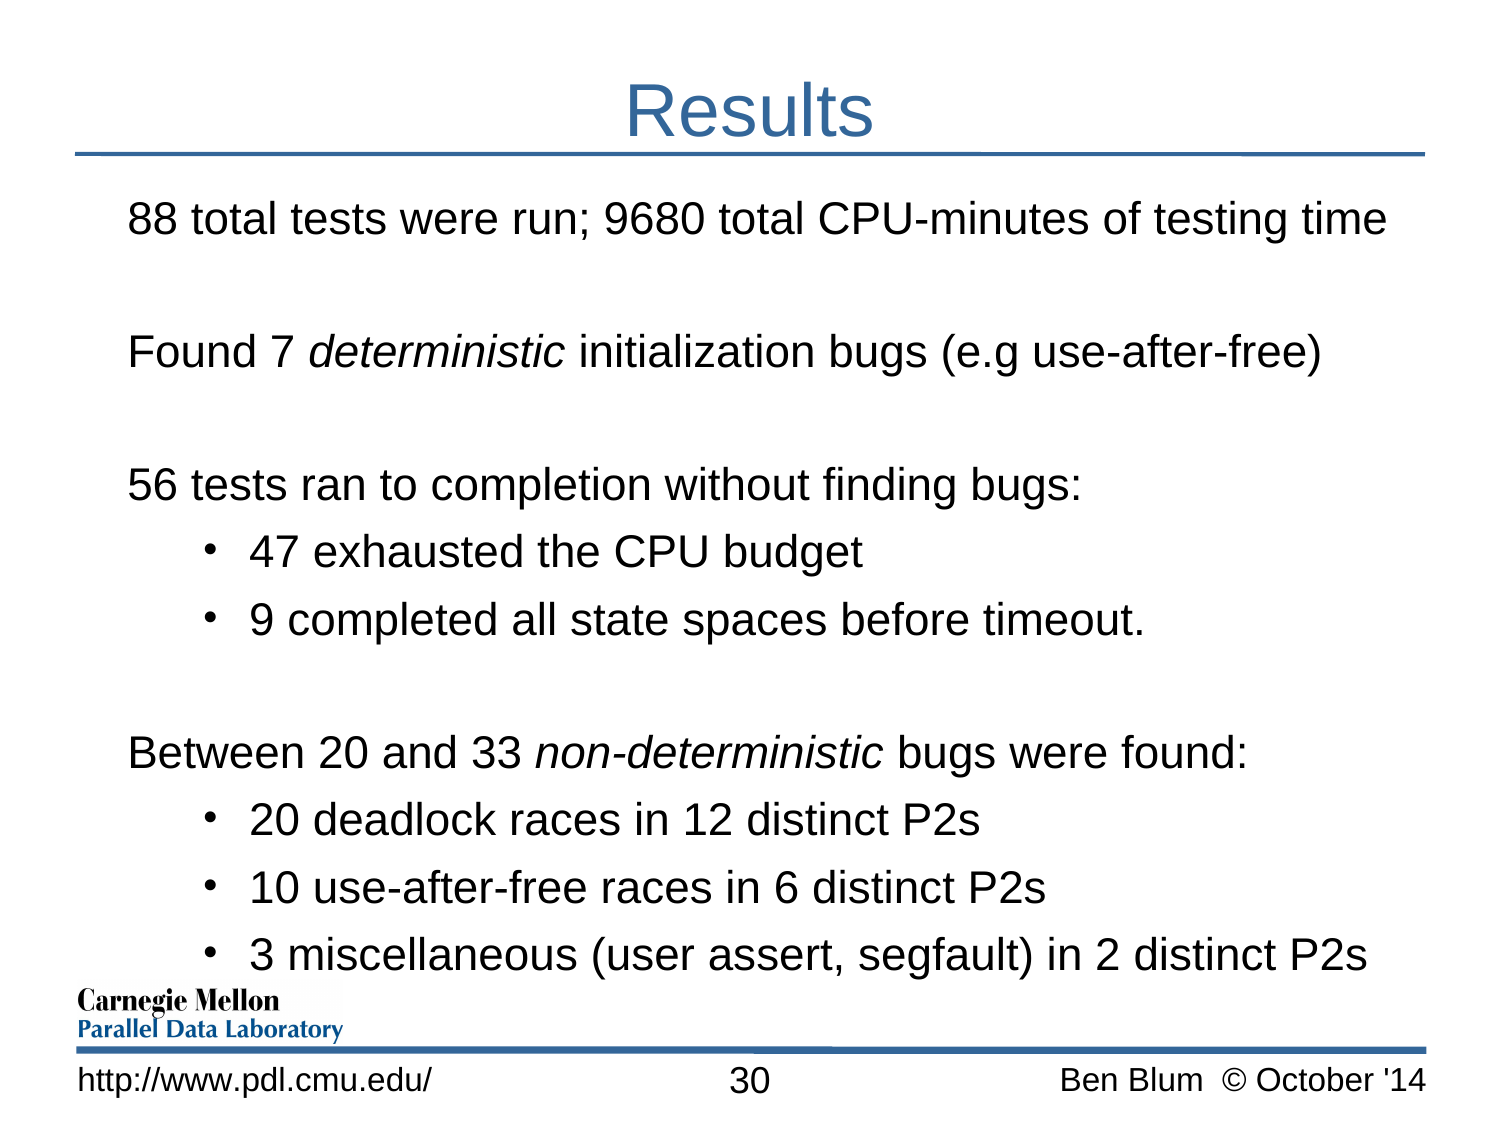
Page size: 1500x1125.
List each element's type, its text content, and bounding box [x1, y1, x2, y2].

list 88 total tests were run; 9680 total CPU-minutes of testing time Found 7 deterministic initialization bugs (e.g use-after-free) 56 tests ran to completion without finding bugs: 47 exhausted the CPU budget 9 completed all state spaces before timeout. Between 20 and 33 non-deterministic bugs were found: 20 deadlock races in 12 distinct P2s 10 use-after-free races in 6 distinct P2s 3 miscellaneous (user assert, segfault) in 2 distinct P2s [112, 181, 1426, 988]
picture [77, 979, 343, 1044]
title Results [112, 49, 1388, 163]
